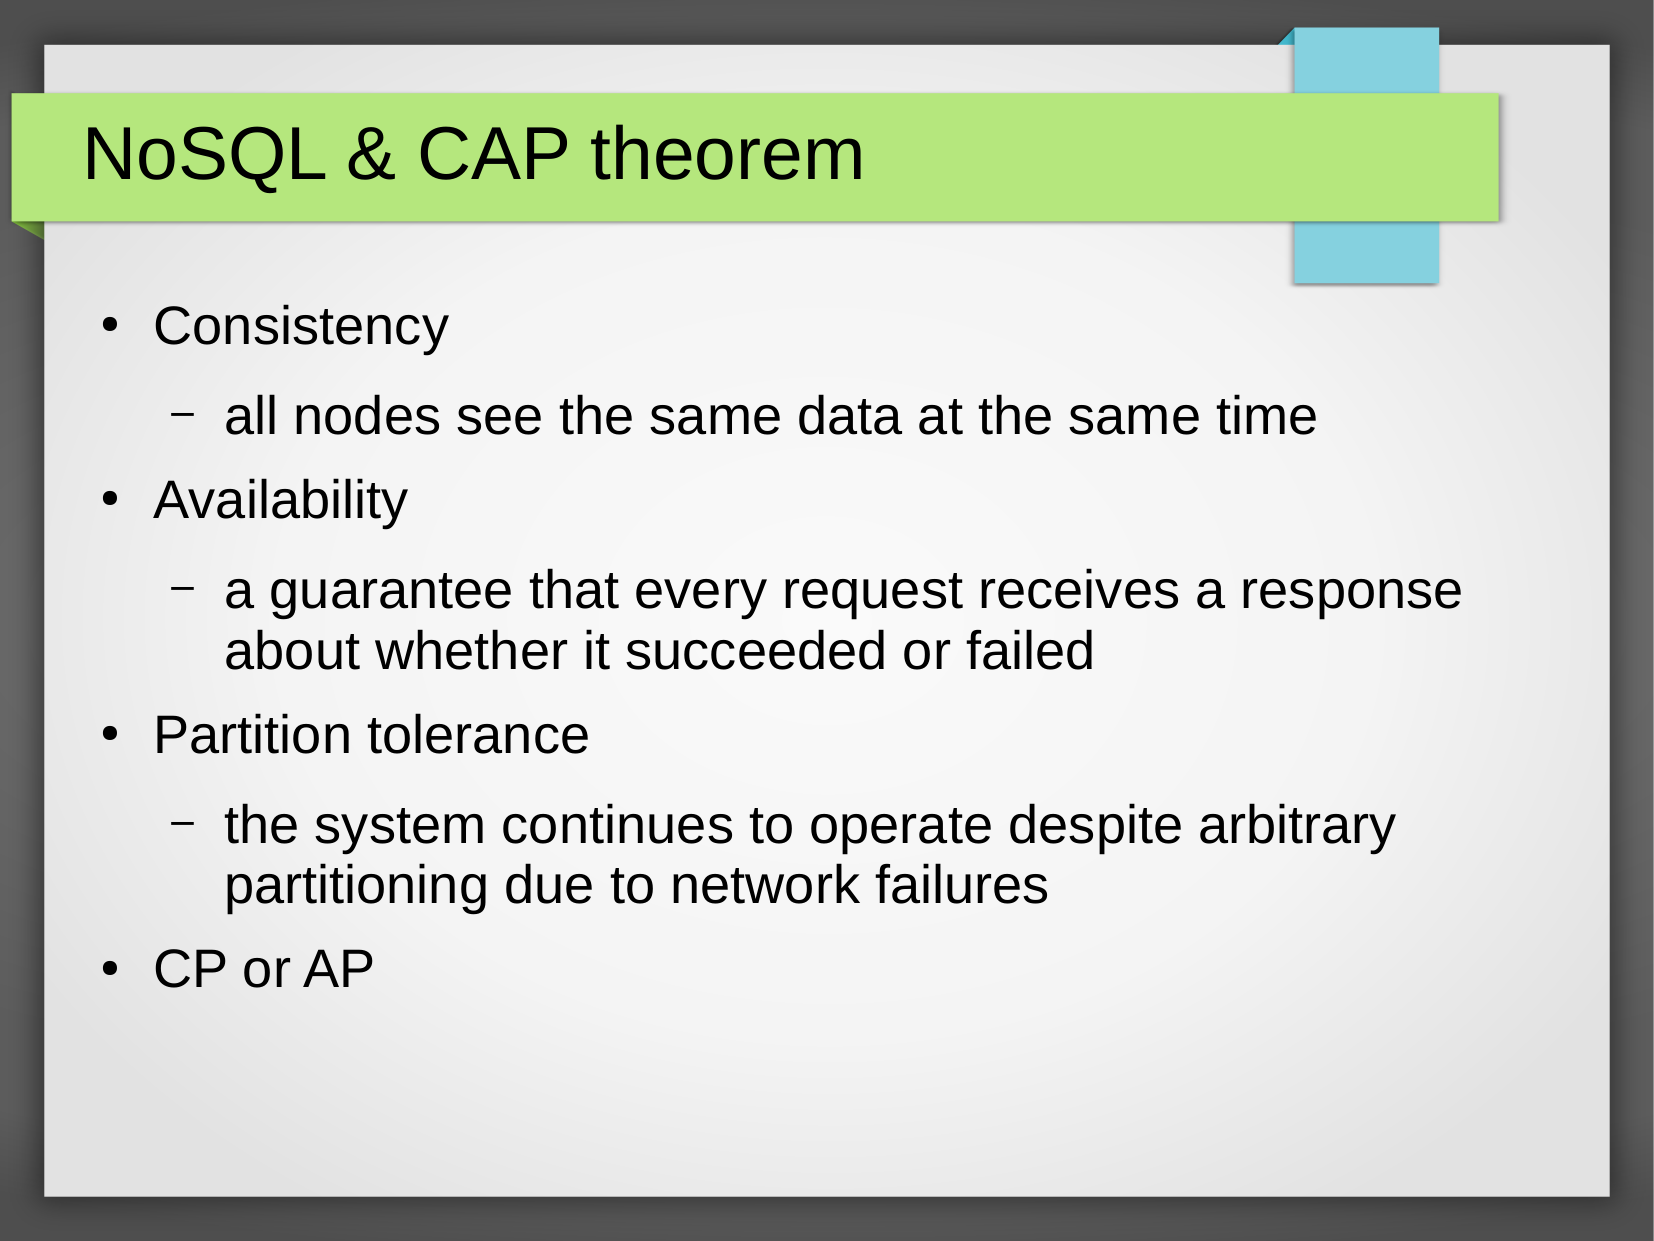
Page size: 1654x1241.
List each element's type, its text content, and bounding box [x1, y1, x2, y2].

list Consistency all nodes see the same data at the same time Availability a guarantee that every request receives a response about whether it succeeded or failed Partition tolerance the system continues to operate despite arbitrary partitioning due to network failures CP or AP [82, 295, 1571, 1015]
picture [0, 0, 1654, 1241]
title NoSQL & CAP theorem [82, 94, 1264, 213]
